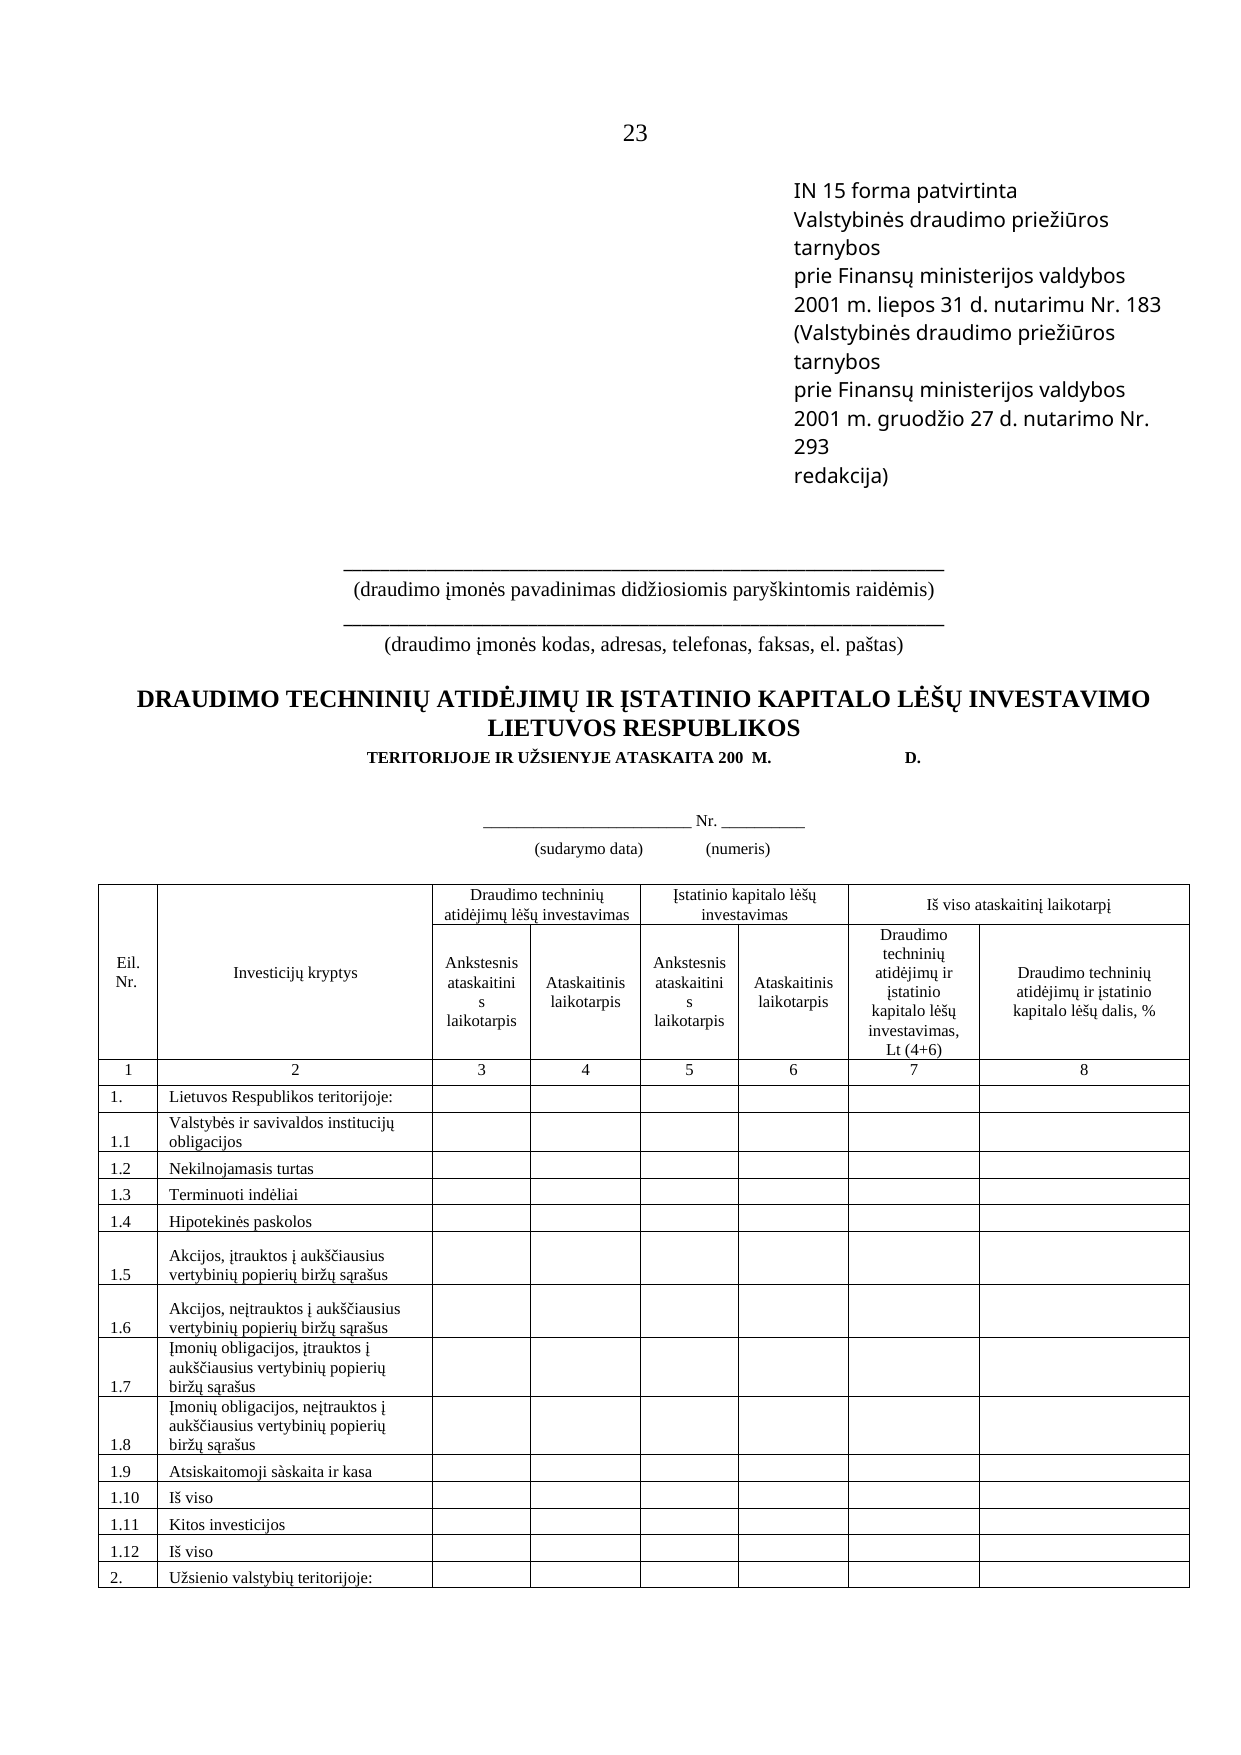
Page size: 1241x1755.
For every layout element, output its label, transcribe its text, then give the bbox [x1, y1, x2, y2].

table_cell 1.1 [99, 1113, 157, 1151]
table_cell [738, 205, 782, 262]
table_cell [641, 461, 738, 489]
table_cell [531, 1205, 640, 1231]
table_cell [641, 1535, 738, 1561]
table_cell 1.5 [99, 1232, 157, 1284]
table_cell [979, 518, 1189, 546]
table_cell [980, 1113, 1189, 1151]
table_cell [739, 1535, 848, 1561]
table_cell Lietuvos Respublikos teritorijoje: [158, 1086, 432, 1112]
table_header [158, 176, 433, 205]
table_cell [433, 290, 530, 318]
table_cell [530, 404, 641, 461]
table_cell [641, 656, 738, 684]
table_cell 1.2 [99, 1152, 157, 1178]
table_cell [738, 290, 782, 318]
table_cell [530, 656, 641, 684]
table_cell [849, 858, 979, 884]
table_cell 2 [158, 1060, 432, 1085]
table_cell [641, 319, 738, 375]
table_cell [849, 1285, 979, 1337]
table_cell [433, 1113, 530, 1151]
table_header [99, 176, 158, 205]
table_cell 3 [433, 1060, 530, 1085]
table_cell [641, 262, 738, 290]
table_cell [433, 518, 530, 546]
table_cell [641, 858, 738, 884]
table_cell [158, 518, 433, 546]
table_cell Ankstesnis ataskaitinis laikotarpis [433, 925, 530, 1059]
table_cell 5 [641, 1060, 738, 1085]
table_cell [979, 656, 1189, 684]
table_cell [433, 375, 530, 404]
table_cell Hipotekinės paskolos [158, 1205, 432, 1231]
table_cell [738, 656, 848, 684]
table_cell [530, 858, 641, 884]
table_cell 8 [980, 1060, 1189, 1085]
table_cell [849, 489, 979, 518]
table_cell [433, 656, 530, 684]
table_cell [641, 404, 738, 461]
table_cell [530, 489, 641, 518]
table_cell [738, 404, 782, 461]
table_cell [433, 404, 530, 461]
table_cell [849, 1232, 979, 1284]
table_cell [849, 1562, 979, 1587]
table_cell [641, 518, 738, 546]
table_cell 1.3 [99, 1179, 157, 1204]
table_cell [99, 656, 158, 684]
table_cell Draudimo techninių atidėjimų ir įstatinio kapitalo lėšų dalis, % [980, 925, 1189, 1059]
table_cell [738, 262, 782, 290]
table_cell [158, 319, 433, 375]
table_cell [158, 375, 433, 404]
table_cell [849, 518, 979, 546]
table_cell [433, 1455, 530, 1481]
table_cell [739, 1397, 848, 1454]
table_cell [99, 518, 158, 546]
table_cell [433, 205, 530, 262]
table_cell [531, 1152, 640, 1178]
table_cell [979, 489, 1189, 518]
table_cell [980, 1285, 1189, 1337]
table_cell [641, 1455, 738, 1481]
table_cell [641, 1509, 738, 1534]
table_cell [739, 1482, 848, 1507]
table_cell [739, 1205, 848, 1231]
table_cell [849, 656, 979, 684]
table_cell Terminuoti indėliai [158, 1179, 432, 1204]
table_cell DRAUDIMO TECHNINIŲ ATIDĖJIMŲ IR ĮSTATINIO KAPITALO LĖŠŲ INVESTAVIMO LIETUVOS RESPUBLIKOS [99, 685, 1189, 742]
table_cell Įmonių obligacijos, įtrauktos į aukščiausius vertybinių popierių biržų sąrašus [158, 1338, 432, 1396]
table_cell [158, 205, 433, 262]
table_cell [531, 1232, 640, 1284]
table_cell [433, 1562, 530, 1587]
table_cell [99, 290, 158, 318]
table_cell Kitos investicijos [158, 1509, 432, 1534]
table_cell [433, 1285, 530, 1337]
table_cell [531, 1562, 640, 1587]
table_cell [641, 1285, 738, 1337]
table_header [641, 176, 738, 205]
table_cell [739, 1179, 848, 1204]
table_cell Eil. Nr. [99, 885, 157, 1059]
table_cell 1.7 [99, 1338, 157, 1396]
table_cell 1.9 [99, 1455, 157, 1481]
table_cell [530, 205, 641, 262]
table_cell [739, 1509, 848, 1534]
table_cell Draudimo techninių atidėjimų lėšų investavimas [433, 885, 640, 923]
table_cell [531, 1179, 640, 1204]
table_cell [641, 489, 738, 518]
table_cell [158, 404, 433, 461]
table_cell Iš viso [158, 1535, 432, 1561]
table_cell [979, 858, 1189, 884]
table_cell [531, 1455, 640, 1481]
table_cell [739, 1455, 848, 1481]
table_header [433, 176, 530, 205]
table_cell [641, 1113, 738, 1151]
table_cell Įstatinio kapitalo lėšų investavimas [641, 885, 848, 923]
table_cell [739, 1562, 848, 1587]
table_cell Įmonių obligacijos, neįtrauktos į aukščiausius vertybinių popierių biržų sąrašus [158, 1397, 432, 1454]
table_cell [530, 290, 641, 318]
table_cell prie Finansų ministerijos valdybos [783, 375, 1189, 404]
table_cell [531, 1397, 640, 1454]
table_cell [433, 262, 530, 290]
table_cell [980, 1179, 1189, 1204]
table_cell redakcija) [783, 461, 1189, 489]
table_cell Iš viso [158, 1482, 432, 1507]
table_cell _________________________________________________________________ [99, 546, 1189, 574]
table_cell _________________________ Nr. __________ [99, 801, 1189, 829]
table_cell 1.6 [99, 1285, 157, 1337]
table_cell 1.11 [99, 1509, 157, 1534]
table_cell prie Finansų ministerijos valdybos [783, 262, 1189, 290]
table_cell [433, 461, 530, 489]
table_cell [980, 1205, 1189, 1231]
table_cell [433, 1086, 530, 1112]
table_cell [433, 1509, 530, 1534]
table_header [530, 176, 641, 205]
table_cell [738, 858, 848, 884]
table_cell (Valstybinės draudimo priežiūros tarnybos [783, 319, 1189, 375]
table_cell [980, 1338, 1189, 1396]
table_cell [849, 1205, 979, 1231]
table_cell Valstybinės draudimo priežiūros tarnybos [783, 205, 1189, 262]
table_cell [738, 518, 848, 546]
table_cell [739, 1338, 848, 1396]
table_cell Atsiskaitomoji sàskaita ir kasa [158, 1455, 432, 1481]
table_cell [739, 1086, 848, 1112]
table_cell [641, 1562, 738, 1587]
table_header IN 15 forma patvirtinta [783, 176, 1189, 205]
table_cell 1.10 [99, 1482, 157, 1507]
table_cell Valstybės ir savivaldos institucijų obligacijos [158, 1113, 432, 1151]
table_cell 6 [739, 1060, 848, 1085]
table_cell [980, 1232, 1189, 1284]
table_cell [738, 489, 848, 518]
table_cell [641, 1338, 738, 1396]
table_cell [849, 1482, 979, 1507]
table_cell [849, 1535, 979, 1561]
table_cell [99, 489, 158, 518]
table_cell [158, 290, 433, 318]
table_cell [433, 319, 530, 375]
table_cell [99, 858, 158, 884]
table_cell [530, 518, 641, 546]
table_cell [641, 205, 738, 262]
table_cell Ataskaitinis laikotarpis [531, 925, 640, 1059]
table_cell Ataskaitinis laikotarpis [739, 925, 848, 1059]
table_cell [849, 1455, 979, 1481]
table_cell [641, 1205, 738, 1231]
table_cell [641, 1397, 738, 1454]
table_cell [849, 1397, 979, 1454]
table_cell Ankstesnis ataskaitinis laikotarpis [641, 925, 738, 1059]
table_cell [849, 1509, 979, 1534]
table_cell Nekilnojamasis turtas [158, 1152, 432, 1178]
table_cell Akcijos, neįtrauktos į aukščiausius vertybinių popierių biržų sąrašus [158, 1285, 432, 1337]
table_cell [738, 375, 782, 404]
table_cell [531, 1509, 640, 1534]
table_cell [530, 262, 641, 290]
table_cell [980, 1152, 1189, 1178]
table_cell 1. [99, 1086, 157, 1112]
table_cell [739, 1152, 848, 1178]
table_cell 1.4 [99, 1205, 157, 1231]
table_cell [433, 1152, 530, 1178]
table_cell 1 [99, 1060, 157, 1085]
table_cell [641, 1482, 738, 1507]
table_cell [531, 1482, 640, 1507]
table_cell Draudimo techninių atidėjimų ir įstatinio kapitalo lėšų investavimas, Lt (4+6) [849, 925, 979, 1059]
table_cell [641, 375, 738, 404]
table_cell [433, 1397, 530, 1454]
table_cell [849, 1179, 979, 1204]
table_cell [99, 375, 158, 404]
table_cell [531, 1113, 640, 1151]
table_cell 1.8 [99, 1397, 157, 1454]
table_cell [738, 319, 782, 375]
table_cell [641, 1232, 738, 1284]
table_cell [433, 1205, 530, 1231]
table_cell [530, 319, 641, 375]
table_cell [158, 489, 433, 518]
table_cell Akcijos, įtrauktos į aukščiausius vertybinių popierių biržų sąrašus [158, 1232, 432, 1284]
table_cell 2001 m. liepos 31 d. nutarimu Nr. 183 [783, 290, 1189, 318]
table_cell [433, 489, 530, 518]
table_cell [158, 858, 433, 884]
table_cell [158, 262, 433, 290]
table_cell [99, 319, 158, 375]
table_cell [99, 205, 158, 262]
table_cell [531, 1285, 640, 1337]
table_cell _________________________________________________________________ [99, 601, 1189, 629]
table_cell [980, 1086, 1189, 1112]
table_header [738, 176, 782, 205]
table_cell [433, 1232, 530, 1284]
table_cell [433, 1535, 530, 1561]
table_cell [641, 290, 738, 318]
table_cell [980, 1535, 1189, 1561]
table_cell (draudimo įmonės pavadinimas didžiosiomis paryškintomis raidėmis) [99, 575, 1189, 601]
table_cell [99, 773, 1189, 801]
table_cell [531, 1338, 640, 1396]
table_cell [99, 461, 158, 489]
table_cell [641, 1179, 738, 1204]
table_cell [530, 375, 641, 404]
table_cell 2001 m. gruodžio 27 d. nutarimo Nr. 293 [783, 404, 1189, 461]
table_cell [980, 1455, 1189, 1481]
table_cell (sudarymo data) (numeris) [99, 830, 1189, 858]
table_cell [738, 461, 782, 489]
table_cell 2. [99, 1562, 157, 1587]
table_cell TERITORIJOJE IR UŽSIENYJE ATASKAITA 200 M. D. [99, 742, 1189, 773]
table_cell [739, 1113, 848, 1151]
table_cell 4 [531, 1060, 640, 1085]
table_cell Investicijų kryptys [158, 885, 432, 1059]
table_cell [433, 1338, 530, 1396]
table_cell [99, 404, 158, 461]
table_cell [531, 1086, 640, 1112]
table_cell (draudimo įmonės kodas, adresas, telefonas, faksas, el. paštas) [99, 630, 1189, 656]
table_cell [433, 1482, 530, 1507]
table_cell [980, 1482, 1189, 1507]
table_cell [849, 1086, 979, 1112]
table_cell [641, 1152, 738, 1178]
table_cell [739, 1232, 848, 1284]
table_cell [99, 262, 158, 290]
table_cell [849, 1152, 979, 1178]
table_cell [531, 1535, 640, 1561]
table_cell [433, 858, 530, 884]
table_cell [980, 1562, 1189, 1587]
table_cell [641, 1086, 738, 1112]
table_cell [980, 1509, 1189, 1534]
table_cell [158, 656, 433, 684]
table_cell Iš viso ataskaitinį laikotarpį [849, 885, 1189, 923]
table_cell [849, 1113, 979, 1151]
table_cell [849, 1338, 979, 1396]
table_cell [530, 461, 641, 489]
table_cell 1.12 [99, 1535, 157, 1561]
table_cell Užsienio valstybių teritorijoje: [158, 1562, 432, 1587]
table_cell [433, 1179, 530, 1204]
table_cell [739, 1285, 848, 1337]
table_cell [158, 461, 433, 489]
table_cell [980, 1397, 1189, 1454]
table_cell 7 [849, 1060, 979, 1085]
